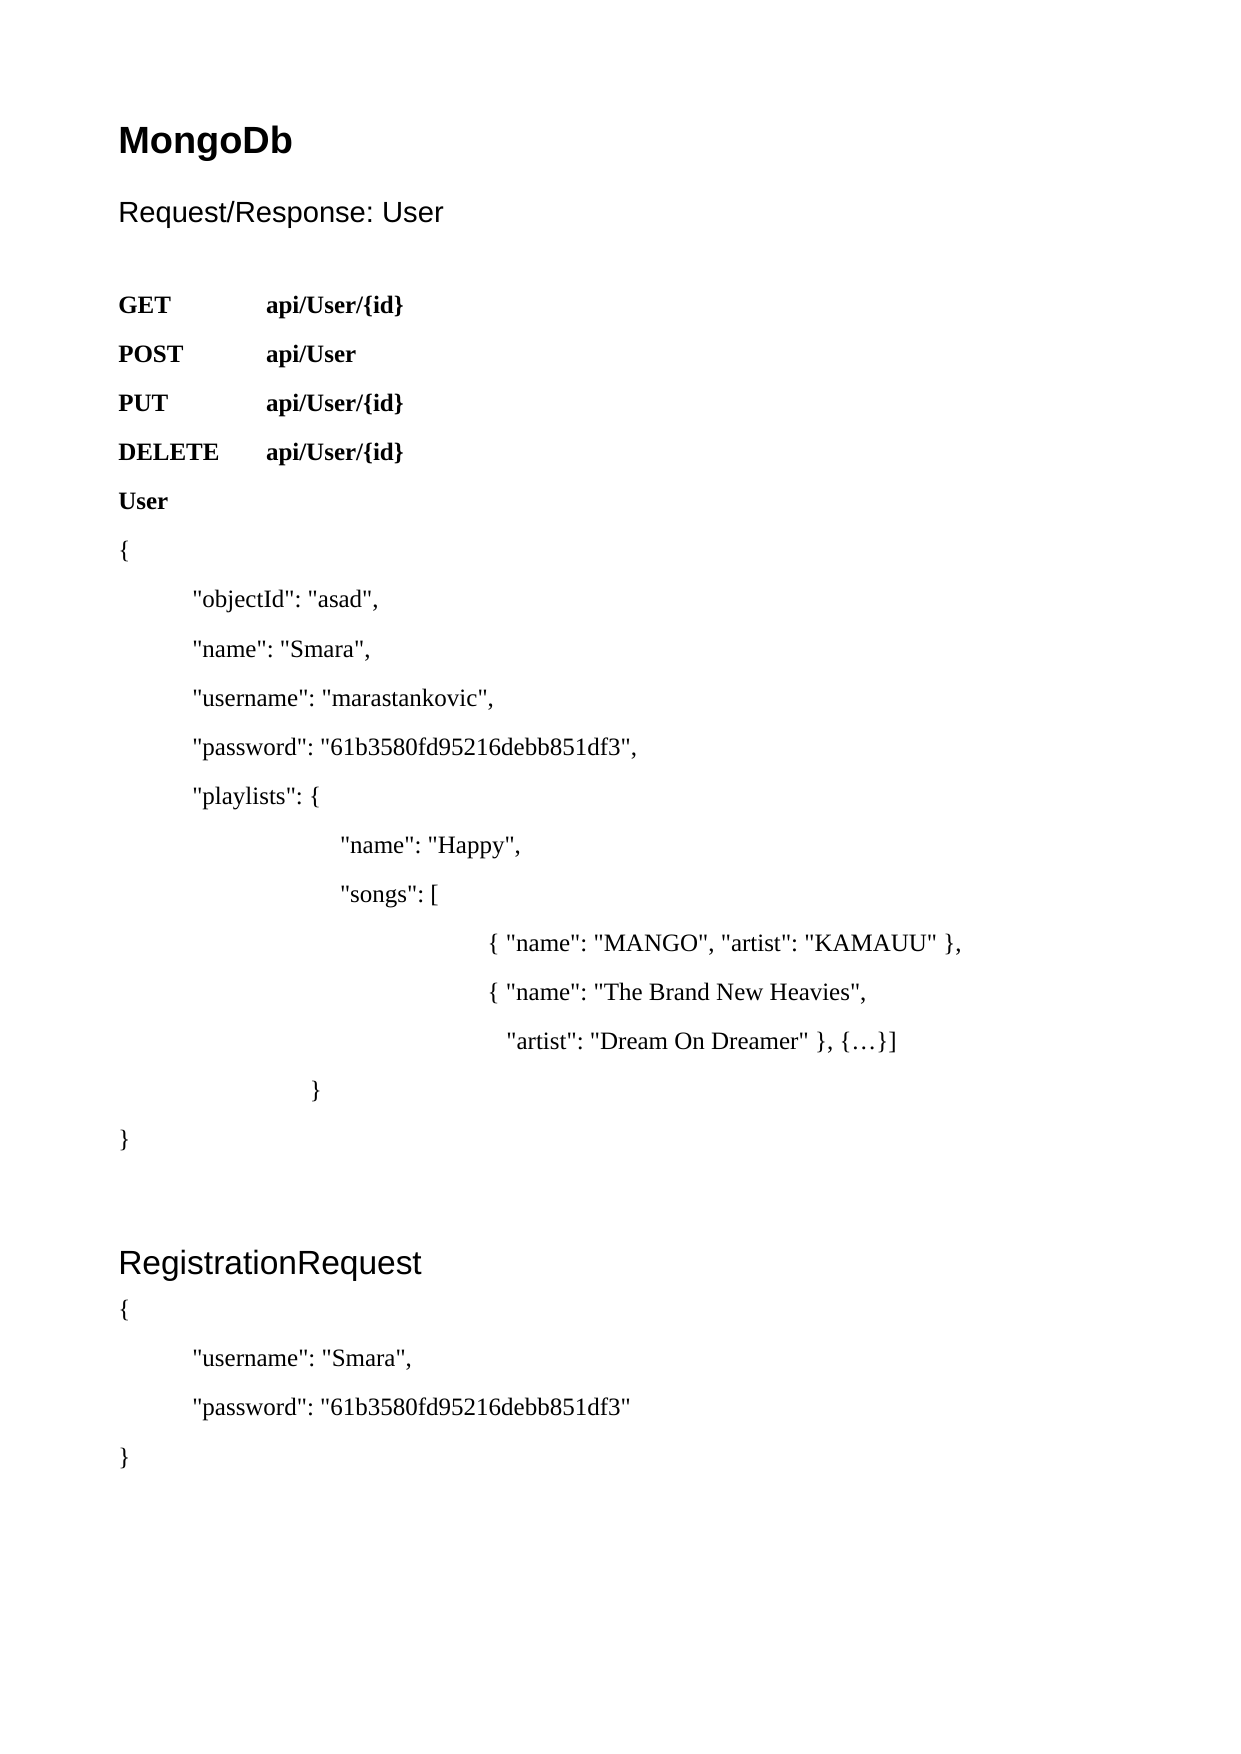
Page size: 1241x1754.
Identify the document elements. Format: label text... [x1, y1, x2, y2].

text POST api/User [118, 339, 1122, 368]
text } [118, 1124, 1122, 1153]
text GET api/User/{id} [118, 290, 1122, 319]
text User [118, 486, 1122, 515]
text "name": "Smara", [118, 634, 1122, 662]
text { [118, 536, 1122, 564]
text "artist": "Dream On Dreamer" }, {…}] [118, 1026, 1122, 1055]
text "username": "marastankovic", [118, 683, 1122, 711]
text PUT api/User/{id} [118, 388, 1122, 417]
text "playlists": { [118, 781, 1122, 809]
text "objectId": "asad", [118, 584, 1122, 613]
text } [118, 1075, 1122, 1104]
subtitle MongoDb [118, 118, 1122, 162]
text { "name": "MANGO", "artist": "KAMAUU" }, [118, 928, 1122, 957]
text { "name": "The Brand New Heavies", [118, 977, 1122, 1006]
text "username": "Smara", [118, 1343, 1122, 1372]
text "password": "61b3580fd95216debb851df3", [118, 732, 1122, 761]
text } [118, 1442, 1122, 1470]
text "name": "Happy", [118, 830, 1122, 859]
text DELETE api/User/{id} [118, 437, 1122, 466]
subtitle RegistrationRequest [118, 1243, 1122, 1282]
text "songs": [ [118, 879, 1122, 908]
subtitle Request/Response: User [118, 195, 1122, 229]
text "password": "61b3580fd95216debb851df3" [118, 1392, 1122, 1421]
text { [118, 1294, 1122, 1323]
